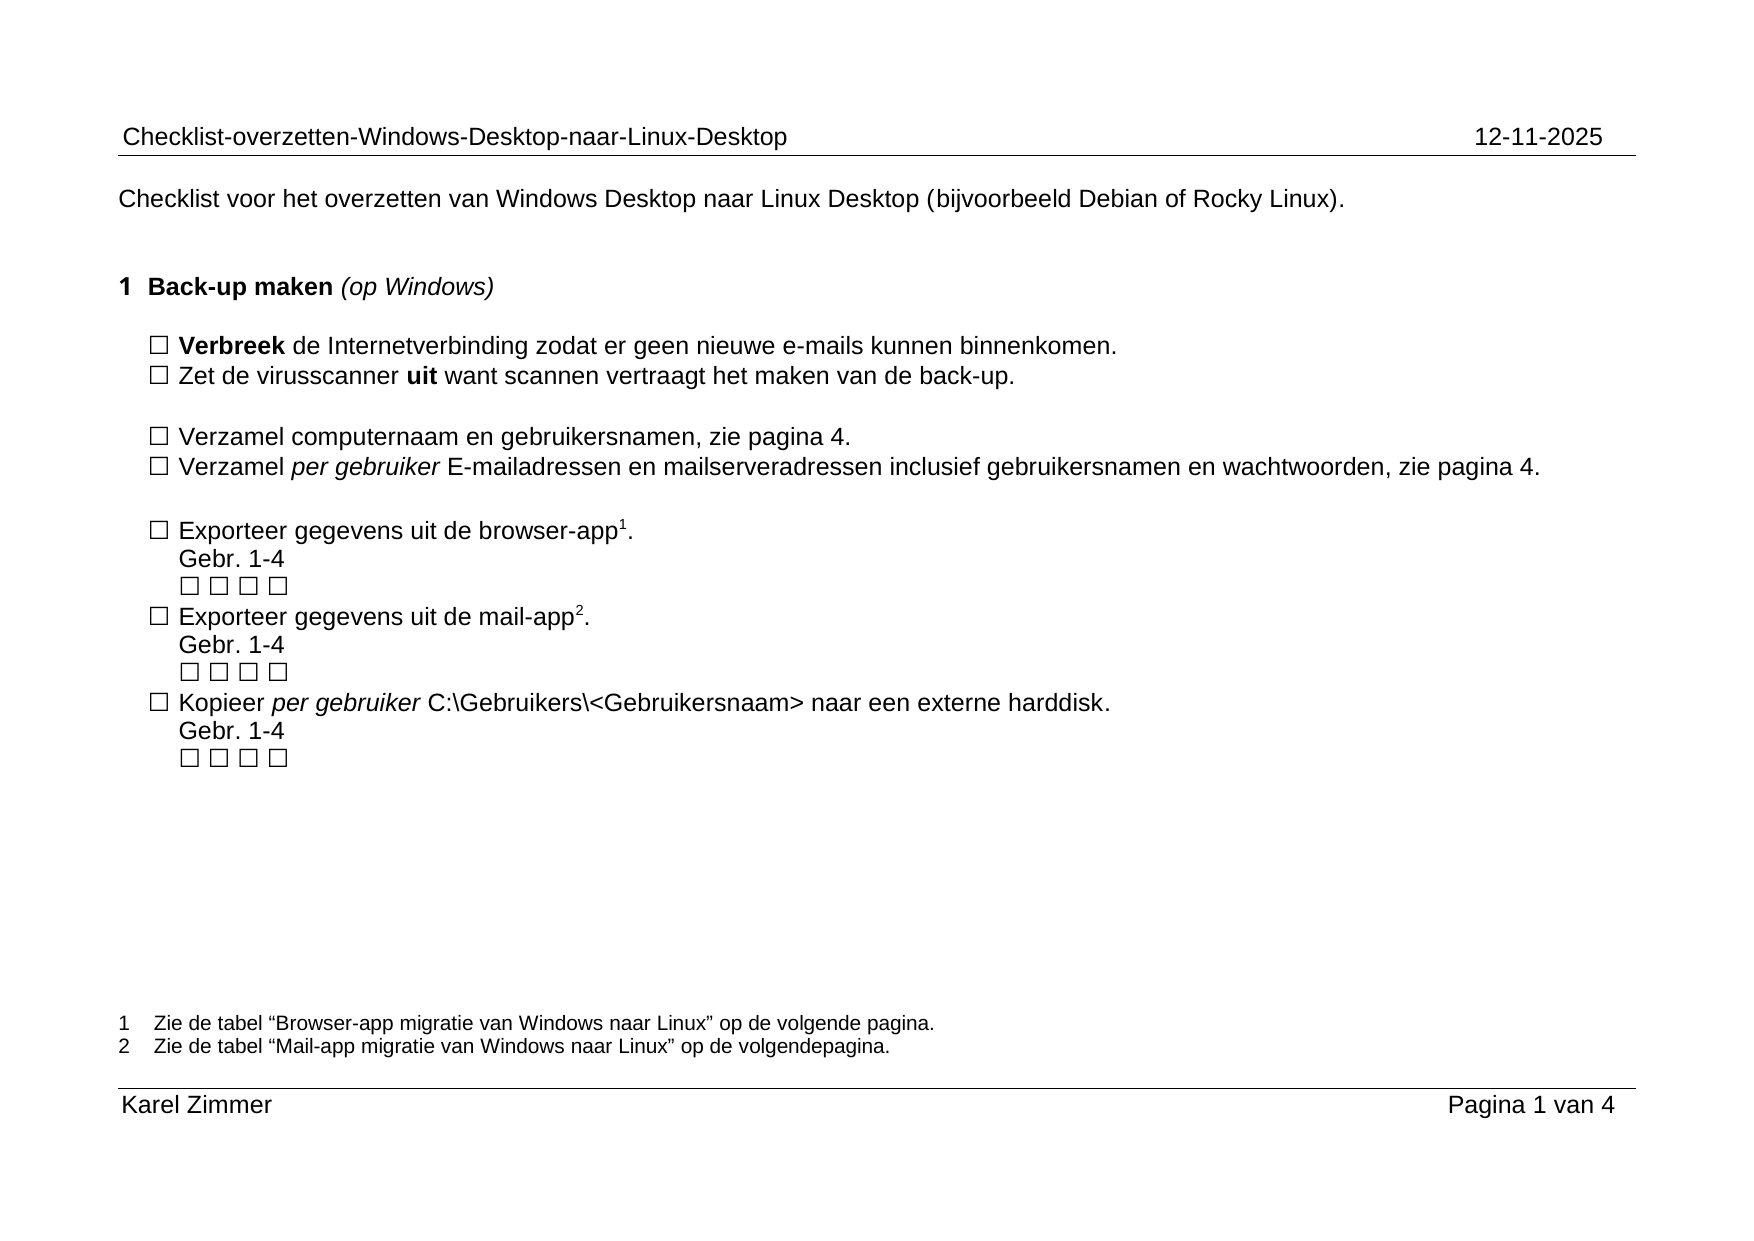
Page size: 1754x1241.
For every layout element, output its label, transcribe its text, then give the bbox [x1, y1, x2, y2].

list Back-up maken (op Windows) [118, 268, 1636, 302]
text Checklist voor het overzetten van Windows Desktop naar Linux Desktop (bijvoorbeeld Debian of Rocky Linux). [118, 184, 1636, 212]
table_cell [177, 482, 1617, 515]
table_cell Exporteer gegevens uit de mail-app. Gebr. 1-4 ☐ ☐ ☐ ☐ [177, 602, 1617, 688]
table_header ☐ [141, 331, 177, 361]
table_header ☐ [141, 515, 177, 602]
table_header Exporteer gegevens uit de browser-app. Gebr. 1-4 ☐ ☐ ☐ ☐ [177, 515, 1617, 602]
table_cell [141, 482, 177, 515]
table_cell ☐ [141, 602, 177, 688]
table_cell ☐ [141, 361, 177, 391]
table_header ☐ [141, 688, 177, 774]
table_cell Zet de virusscanner uit want scannen vertraagt het maken van de back-up. [177, 361, 1617, 391]
table_header Kopieer per gebruiker C:\Gebruikers\<Gebruikersnaam> naar een externe harddisk. Gebr. 1-4 ☐ ☐ ☐ ☐ [177, 688, 1617, 774]
table_cell [177, 391, 1617, 421]
table_cell Verzamel per gebruiker E-mailadressen en mailserveradressen inclusief gebruikersnamen en wachtwoorden, zie pagina 4. [177, 452, 1617, 482]
table_header Verbreek de Internetverbinding zodat er geen nieuwe e-mails kunnen binnenkomen. [177, 331, 1617, 361]
table_cell Verzamel computernaam en gebruikersnamen, zie pagina 4. [177, 421, 1617, 452]
table_cell ☐ [141, 421, 177, 452]
table_cell [141, 391, 177, 421]
table_cell ☐ [141, 452, 177, 482]
